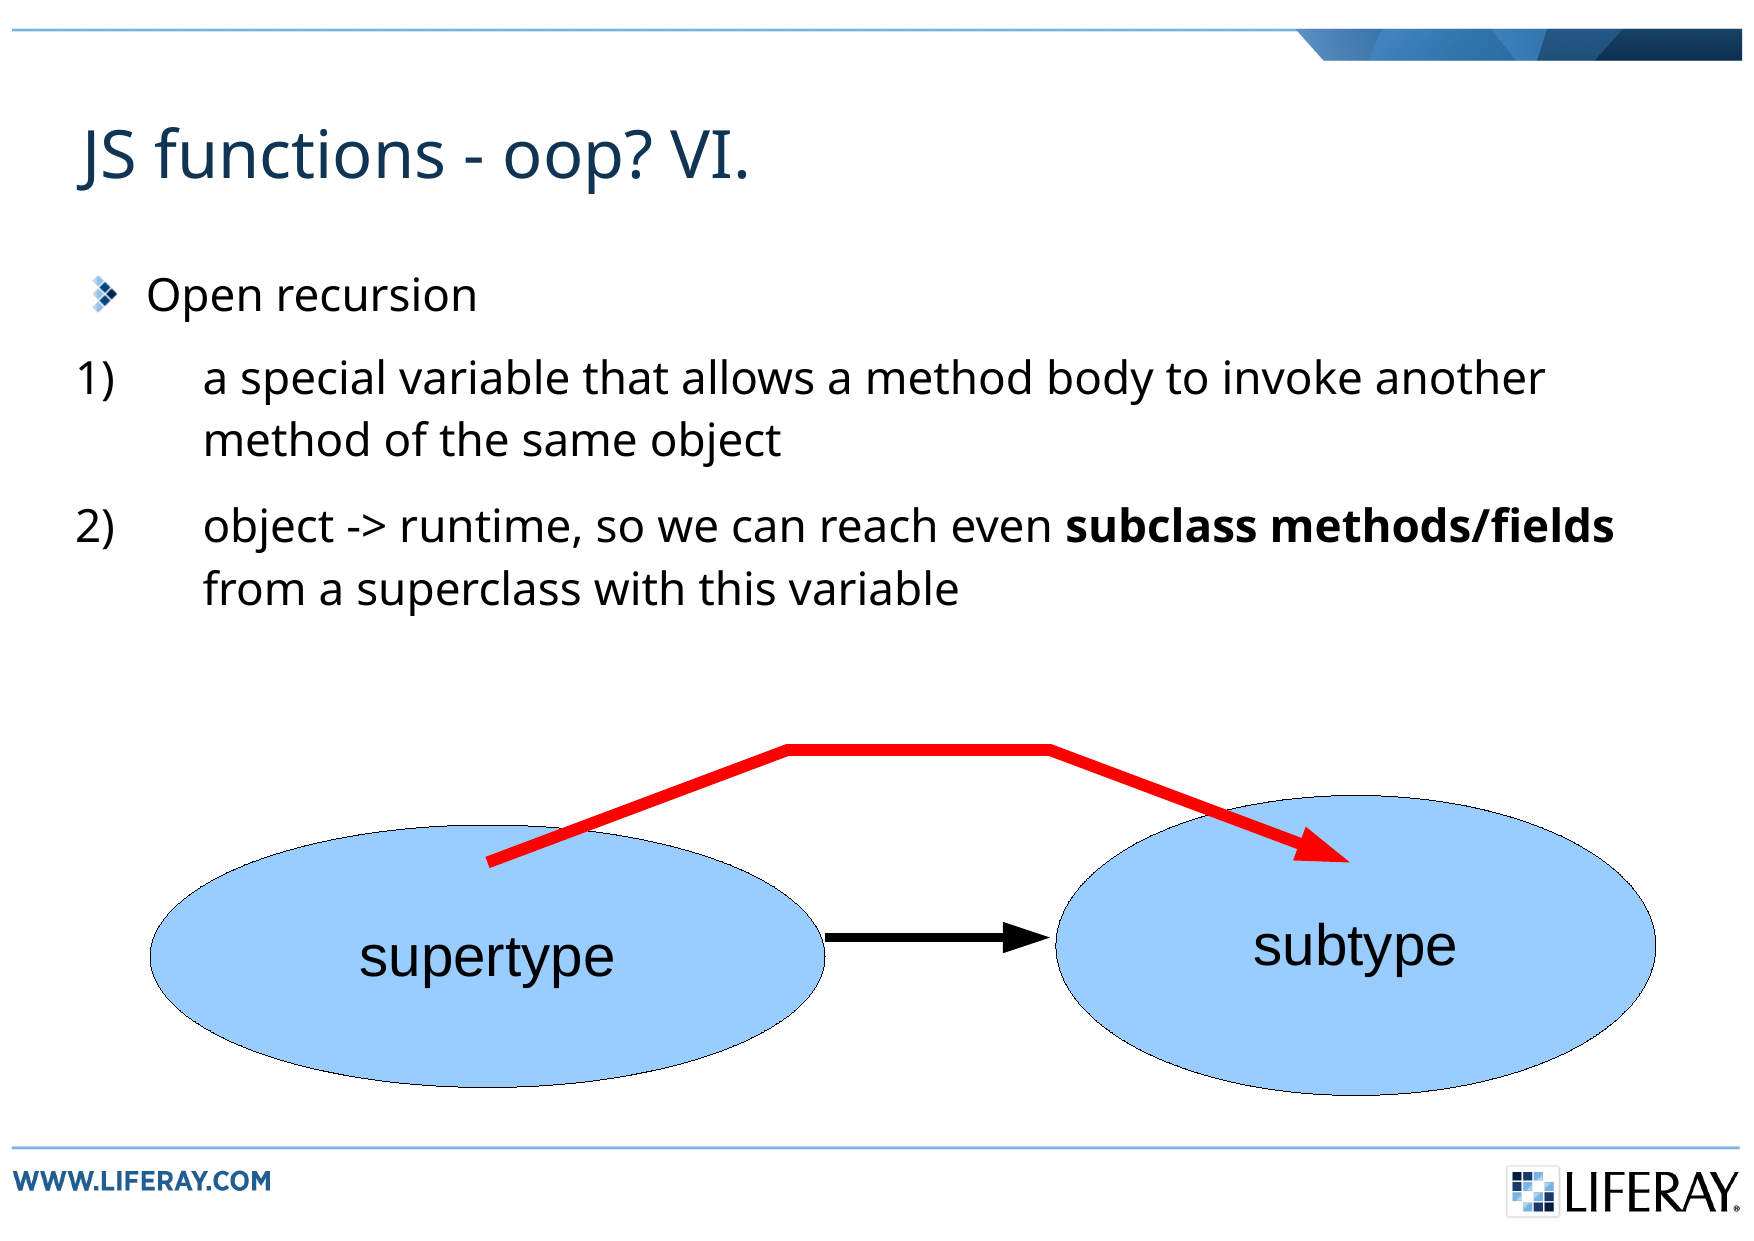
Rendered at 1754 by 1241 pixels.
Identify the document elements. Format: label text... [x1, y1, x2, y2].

picture [10, 1124, 1741, 1234]
list Open recursion a special variable that allows a method body to invoke another method of the same object object -> runtime, so we can reach even subclass methods/fields from a superclass with this variable [75, 262, 1680, 1098]
title JS functions - oop? VI. [82, 49, 1571, 257]
picture [12, 0, 1743, 84]
text_box supertype [150, 825, 826, 1088]
text_box subtype [1055, 795, 1656, 1096]
